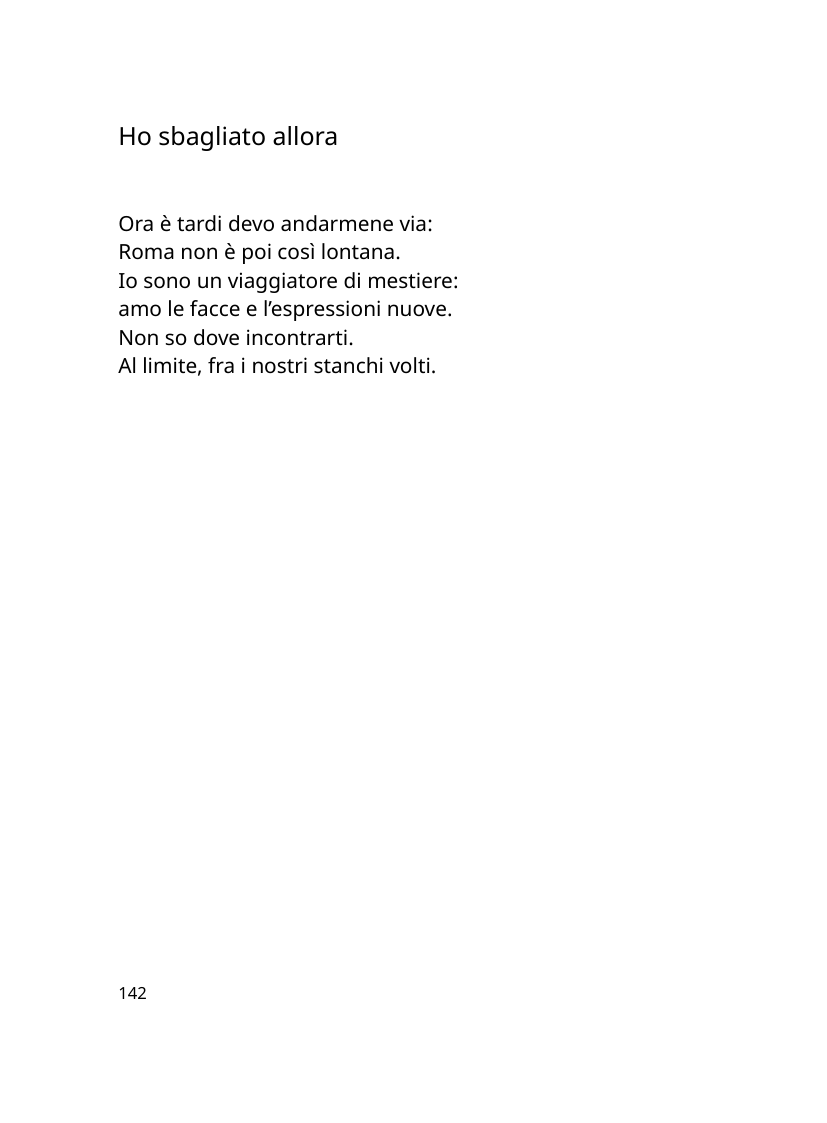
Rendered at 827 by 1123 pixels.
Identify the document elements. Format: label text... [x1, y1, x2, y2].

text Non so dove incontrarti. [118, 323, 709, 351]
subtitle Ho sbagliato allora [118, 118, 709, 152]
text Io sono un viaggiatore di mestiere: [118, 266, 709, 294]
text Ora è tardi devo andarmene via: [118, 209, 709, 237]
text amo le facce e l’espressioni nuove. [118, 294, 709, 323]
text Roma non è poi così lontana. [118, 237, 709, 266]
text Al limite, fra i nostri stanchi volti. [118, 351, 709, 380]
